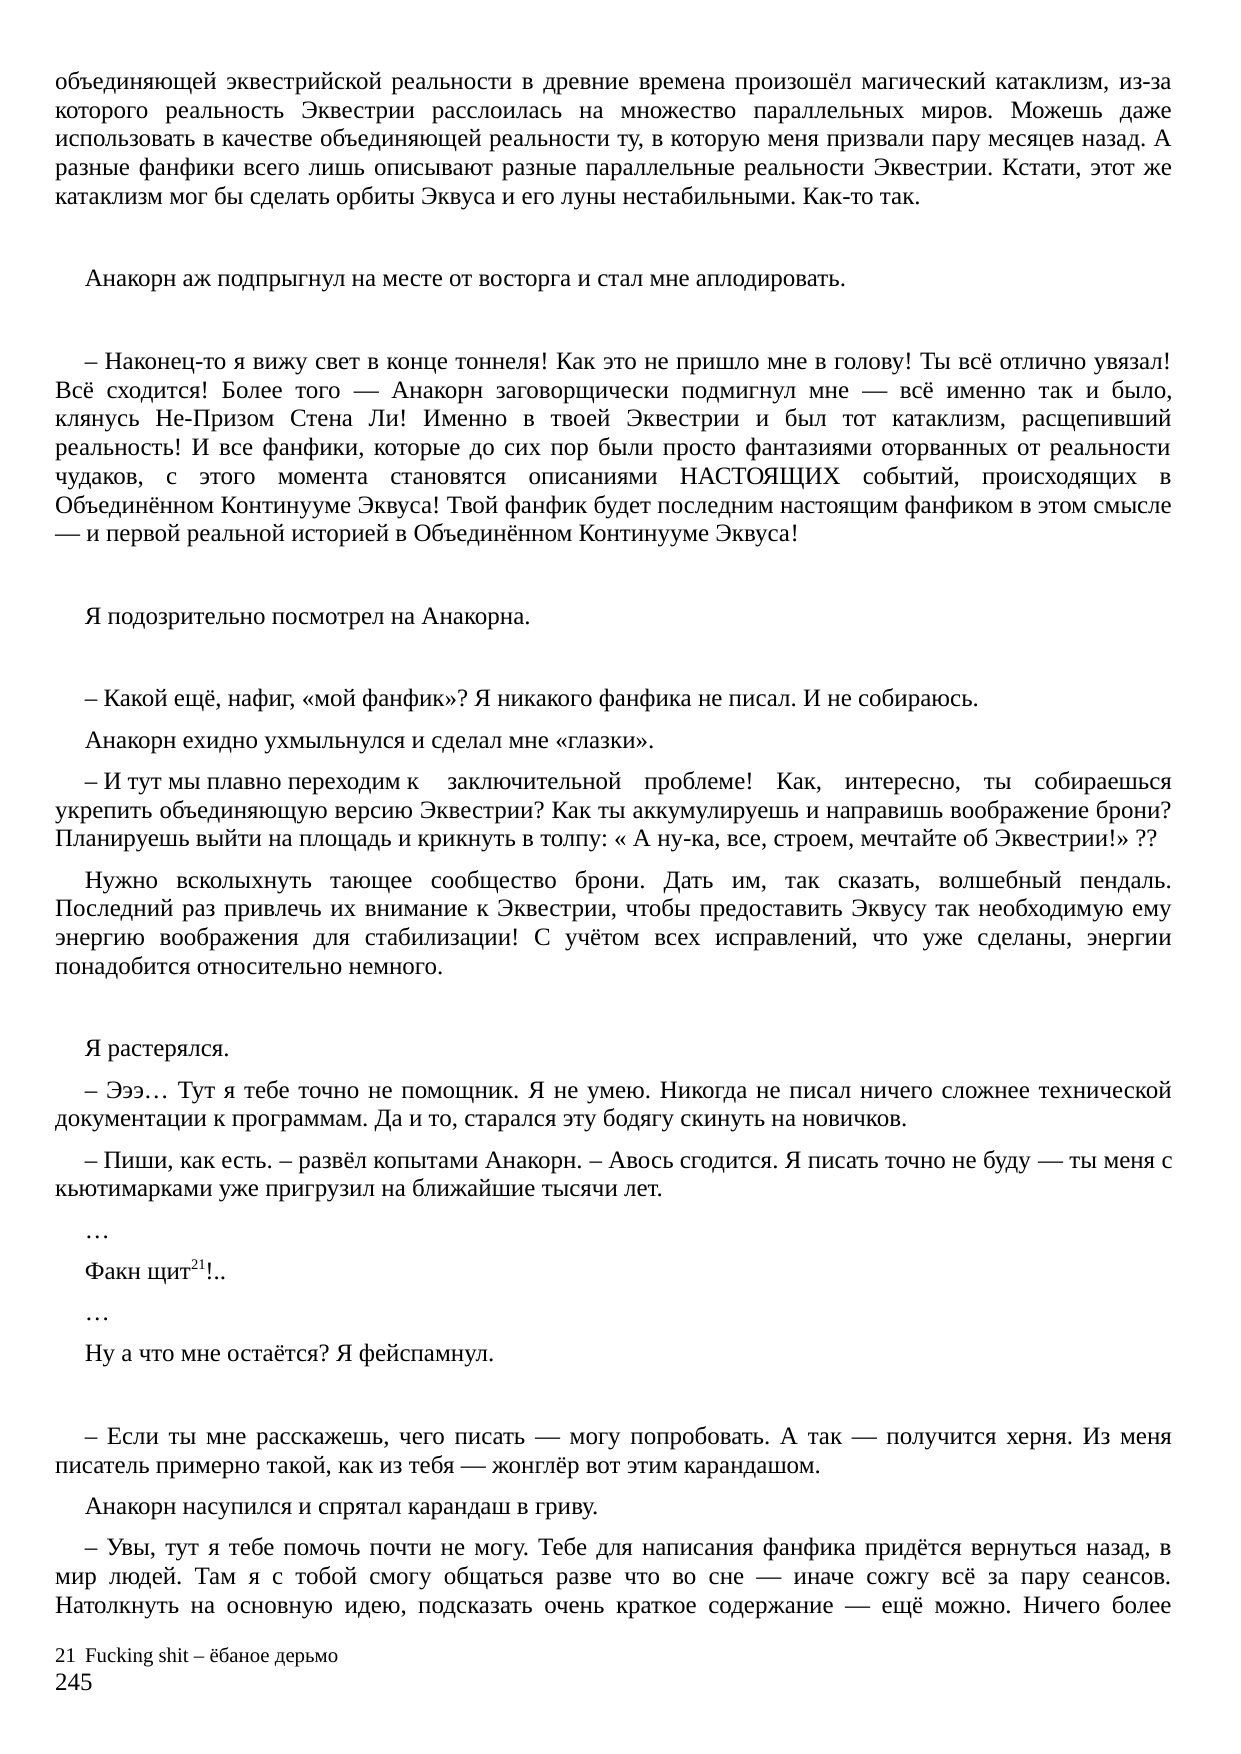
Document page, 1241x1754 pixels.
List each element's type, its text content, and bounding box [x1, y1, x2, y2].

text … [55, 1297, 1173, 1326]
text … [55, 1215, 1173, 1243]
text Анакорн аж подпрыгнул на месте от восторга и стал мне аплодировать. [55, 263, 1173, 292]
text – Увы, тут я тебе помочь почти не могу. Тебе для написания фанфика придётся вернуться назад, в мир людей. Там я с тобой смогу общаться разве что во сне — иначе сожгу всё за пару сеансов. Натолкнуть на основную идею, подсказать очень краткое содержание — ещё можно. Ничего более [55, 1532, 1173, 1618]
text – Наконец-то я вижу свет в конце тоннеля! Как это не пришло мне в голову! Ты всё отлично увязал! Всё сходится! Более того — Анакорн заговорщически подмигнул мне — всё именно так и было, клянусь Не-Призом Стена Ли! Именно в твоей Эквестрии и был тот катаклизм, расщепивший реальность! И все фанфики, которые до сих пор были просто фантазиями оторванных от реальности чудаков, с этого момента становятся описаниями НАСТОЯЩИХ событий, происходящих в Объединённом Континууме Эквуса! Твой фанфик будет последним настоящим фанфиком в этом смысле — и первой реальной историей в Объединённом Континууме Эквуса! [55, 346, 1173, 547]
text объединяющей эквестрийской реальности в древние времена произошёл магический катаклизм, из-за которого реальность Эквестрии расслоилась на множество параллельных миров. Можешь даже использовать в качестве объединяющей реальности ту, в которую меня призвали пару месяцев назад. А разные фанфики всего лишь описывают разные параллельные реальности Эквестрии. Кстати, этот же катаклизм мог бы сделать орбиты Эквуса и его луны нестабильными. Как-то так. [55, 66, 1173, 210]
text – Какой ещё, нафиг, «мой фанфик»? Я никакого фанфика не писал. И не собираюсь. [55, 683, 1173, 712]
text Нужно всколыхнуть тающее сообщество брони. Дать им, так сказать, волшебный пендаль. Последний раз привлечь их внимание к Эквестрии, чтобы предоставить Эквусу так необходимую ему энергию воображения для стабилизации! С учётом всех исправлений, что уже сделаны, энергии понадобится относительно немного. [55, 865, 1173, 980]
text Анакорн ехидно ухмыльнулся и сделал мне «глазки». [55, 725, 1173, 753]
text – И тут мы плавно переходим к заключительной проблеме! Как, интересно, ты собираешься укрепить объединяющую версию Эквестрии? Как ты аккумулируешь и направишь воображение брони? Планируешь выйти на площадь и крикнуть в толпу: « А ну-ка, все, строем, мечтайте об Эквестрии!» ?? [55, 766, 1173, 852]
text – Если ты мне расскажешь, чего писать — могу попробовать. А так — получится херня. Из меня писатель примерно такой, как из тебя — жонглёр вот этим карандашом. [55, 1421, 1173, 1478]
text – Эээ… Тут я тебе точно не помощник. Я не умею. Никогда не писал ничего сложнее технической документации к программам. Да и то, старался эту бодягу скинуть на новичков. [55, 1075, 1173, 1132]
text Я подозрительно посмотрел на Анакорна. [55, 601, 1173, 630]
text Я растерялся. [55, 1033, 1173, 1062]
text Ну а что мне остаётся? Я фейспамнул. [55, 1338, 1173, 1367]
text Fucking shit – ёбаное дерьмо [55, 1642, 1173, 1667]
text – Пиши, как есть. – развёл копытами Анакорн. – Авось сгодится. Я писать точно не буду — ты меня с кьютимарками уже пригрузил на ближайшие тысячи лет. [55, 1145, 1173, 1202]
text Факн щит!.. [55, 1256, 1173, 1285]
text Анакорн насупился и спрятал карандаш в гриву. [55, 1491, 1173, 1520]
